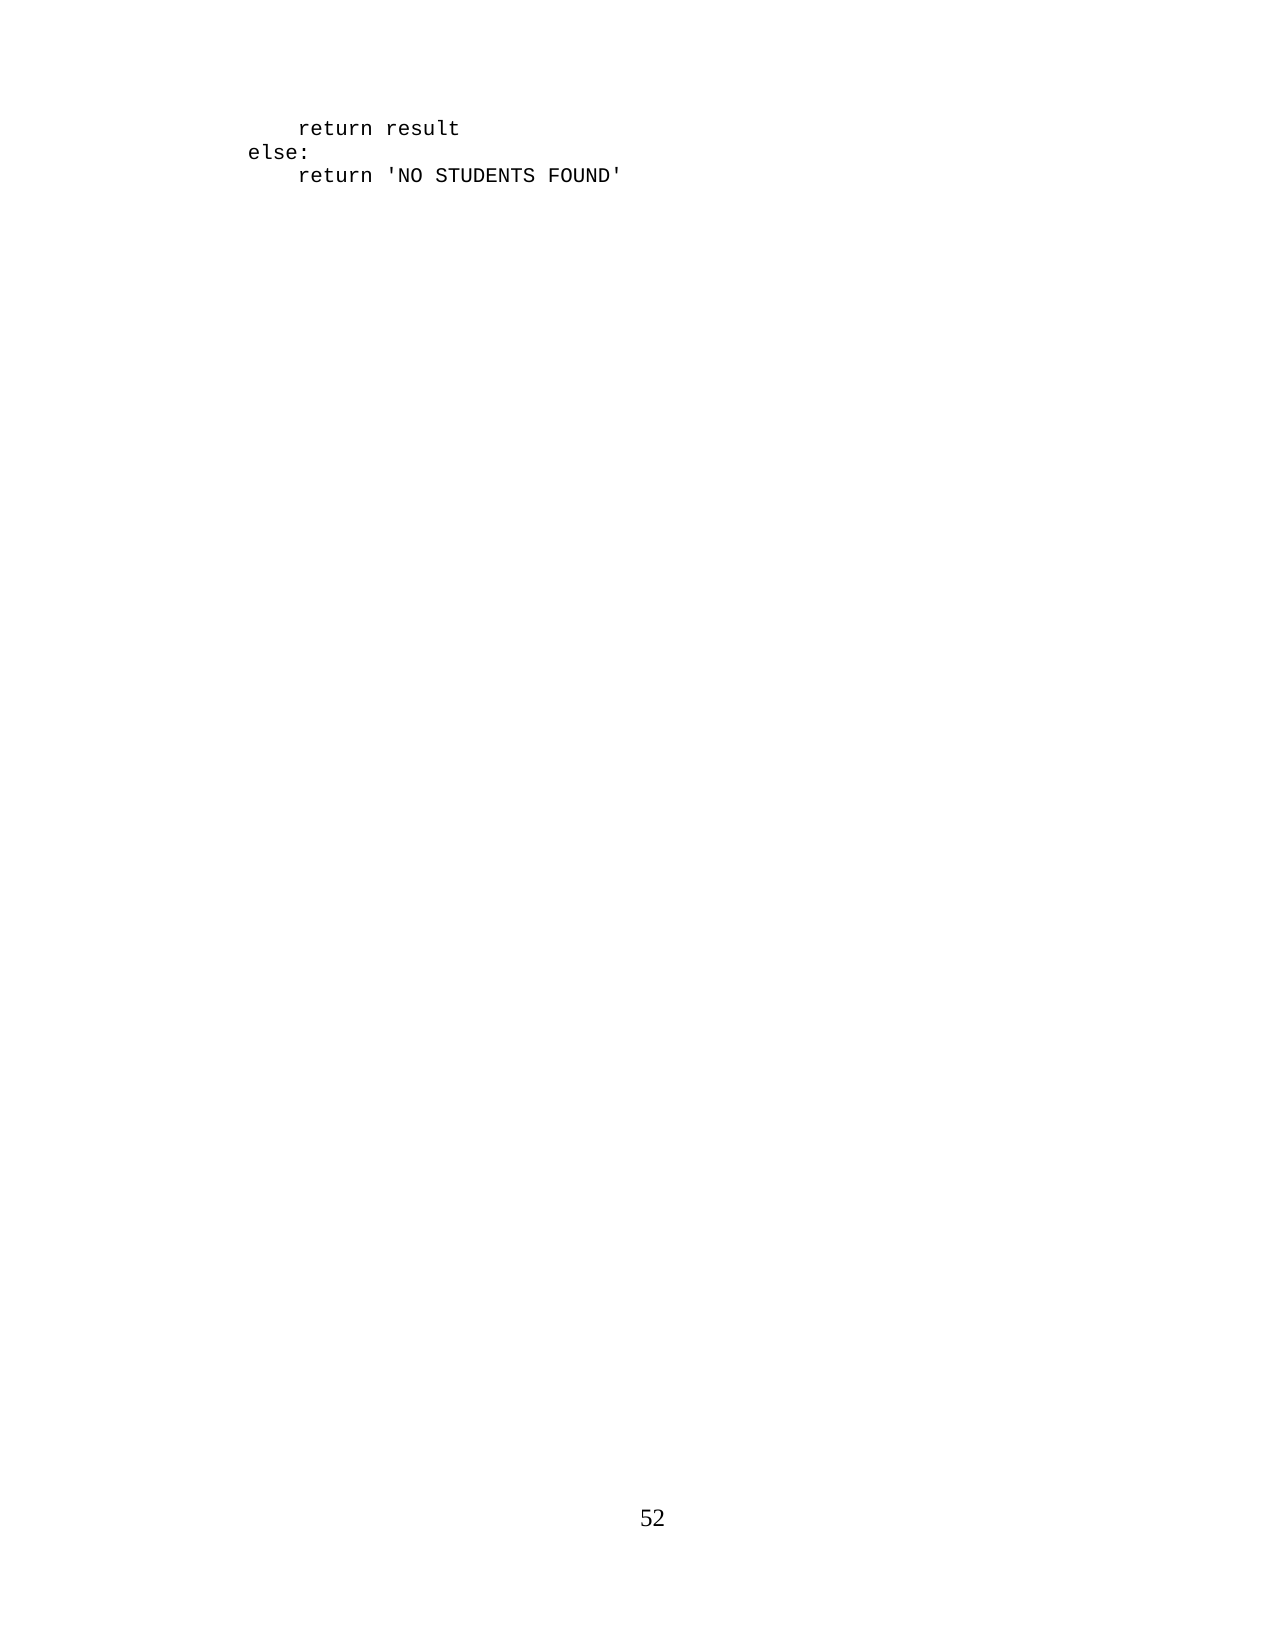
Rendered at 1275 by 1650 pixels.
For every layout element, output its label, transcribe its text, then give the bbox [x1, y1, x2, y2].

text return 'NO STUDENTS FOUND' [118, 165, 1157, 189]
text else: [118, 142, 1157, 165]
text return result [118, 118, 1157, 142]
